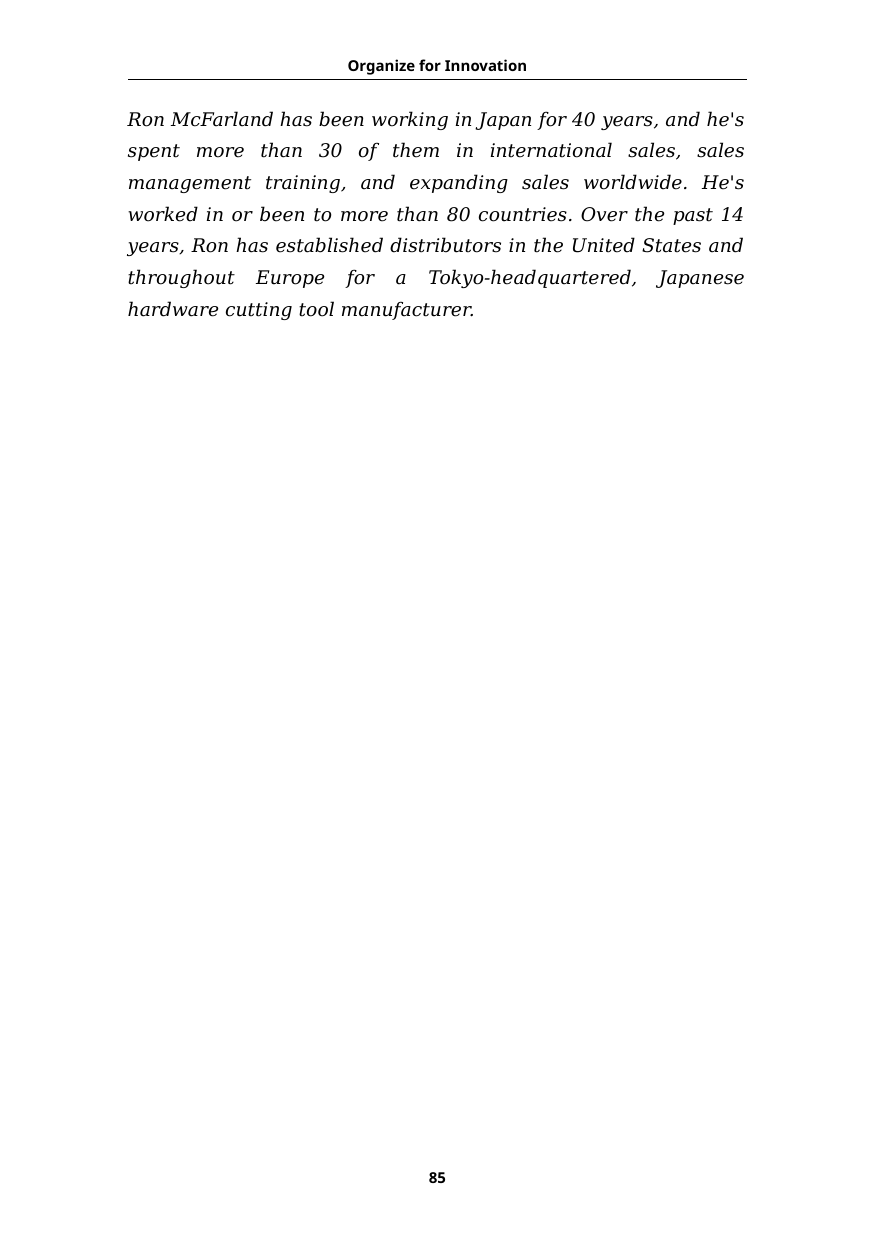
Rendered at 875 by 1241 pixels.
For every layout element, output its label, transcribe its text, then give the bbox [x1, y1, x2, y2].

text Ron McFarland has been working in Japan for 40 years, and he's spent more than 30 of them in international sales, sales management training, and expanding sales worldwide. He's worked in or been to more than 80 countries. Over the past 14 years, Ron has established distributors in the United States and throughout Europe for a Tokyo-headquartered, Japanese hardware cutting tool manufacturer. [127, 109, 747, 321]
